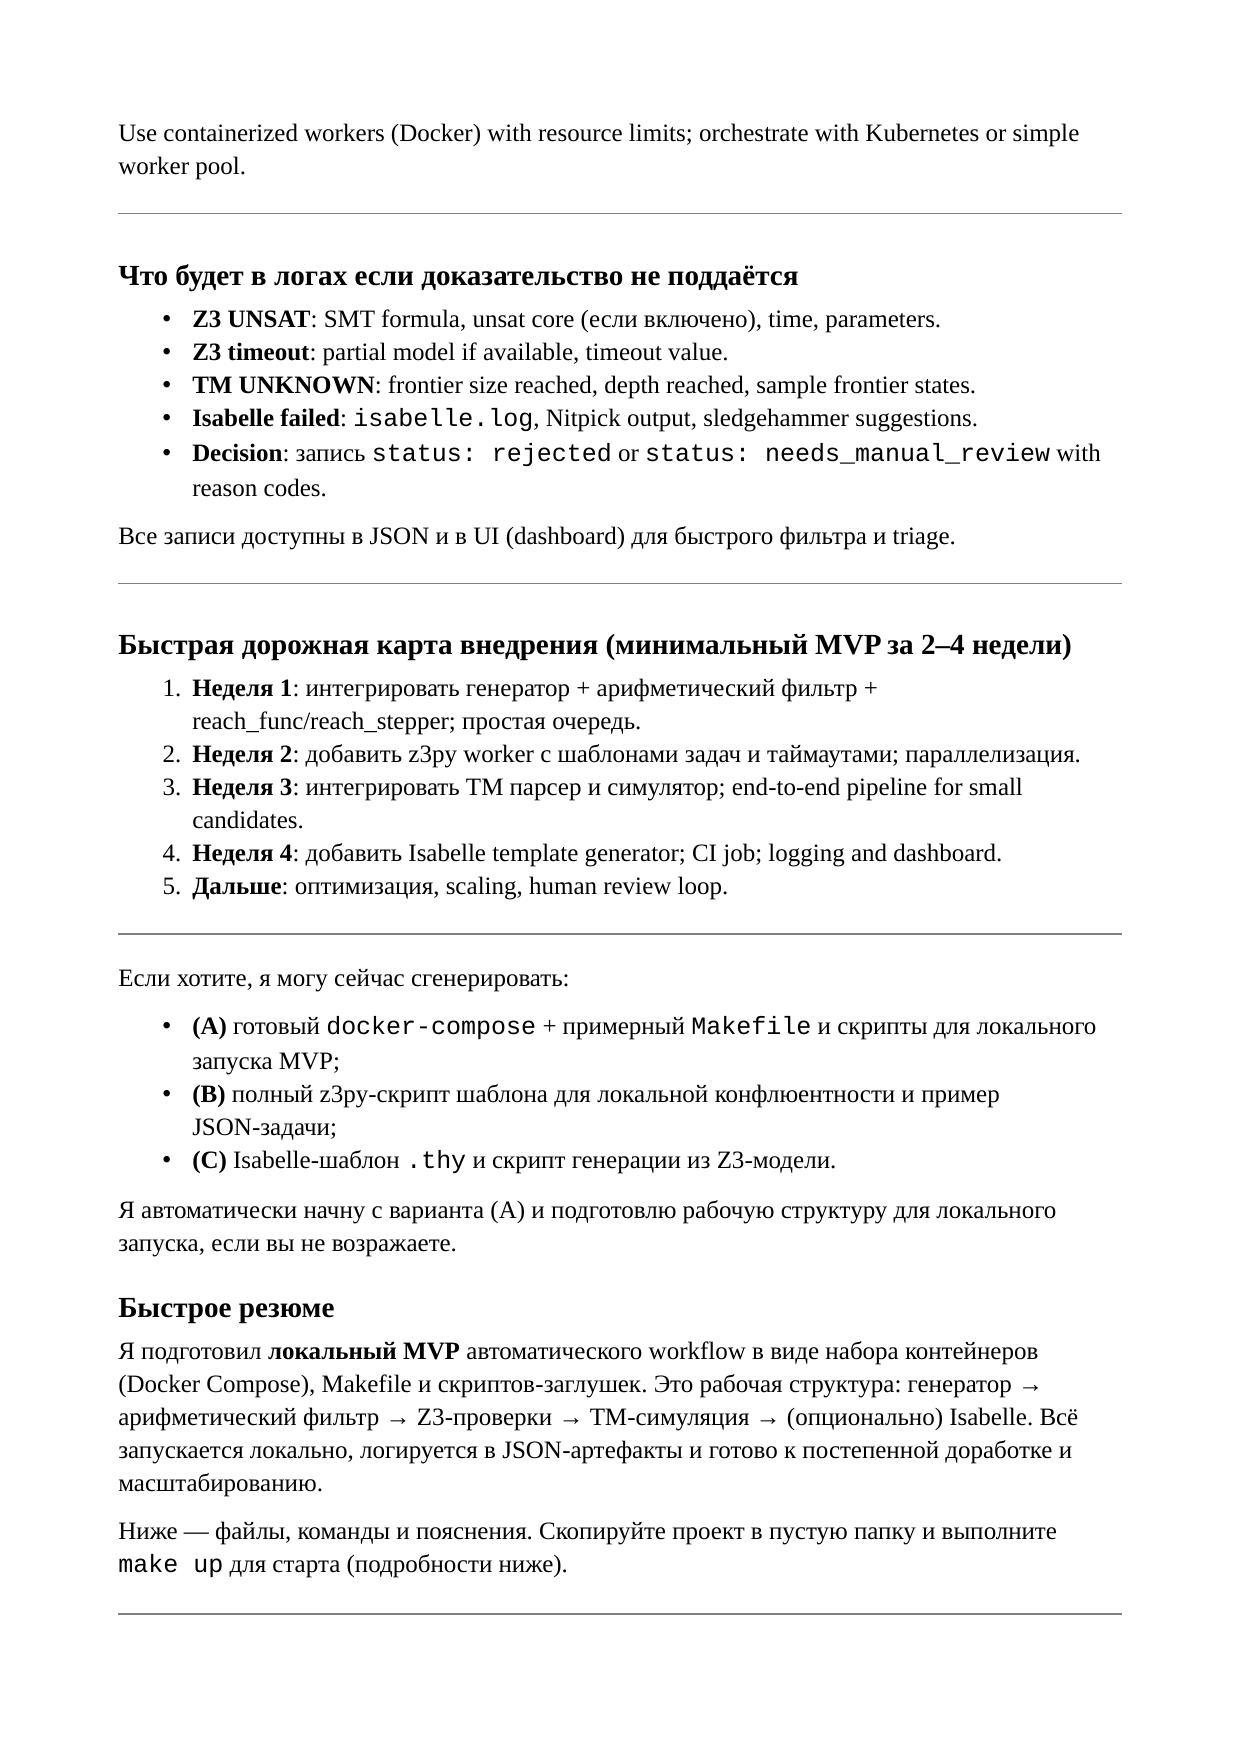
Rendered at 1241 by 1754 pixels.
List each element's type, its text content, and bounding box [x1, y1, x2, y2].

list (C) Isabelle‑шаблон .thy и скрипт генерации из Z3‑модели. [162, 1145, 1122, 1176]
list Неделя 3: интегрировать TM парсер и симулятор; end‑to‑end pipeline for small candidates. [162, 772, 1122, 834]
list Дальше: оптимизация, scaling, human review loop. [162, 871, 1122, 900]
list Неделя 2: добавить z3py worker с шаблонами задач и таймаутами; параллелизация. [162, 739, 1122, 768]
list Z3 UNSAT: SMT formula, unsat core (если включено), time, parameters. [162, 304, 1122, 332]
list Decision: запись status: rejected or status: needs_manual_review with reason codes. [162, 438, 1122, 502]
text Если хотите, я могу сейчас сгенерировать: [118, 963, 1122, 992]
list (A) готовый docker-compose + примерный Makefile и скрипты для локального запуска MVP; [162, 1011, 1122, 1075]
list (B) полный z3py‑скрипт шаблона для локальной конфлюентности и пример JSON‑задачи; [162, 1079, 1122, 1141]
text Я автоматически начну с варианта (A) и подготовлю рабочую структуру для локального запуска, если вы не возражаете. [118, 1195, 1122, 1257]
subtitle Быстрая дорожная карта внедрения (минимальный MVP за 2–4 недели) [118, 627, 1122, 661]
list Isabelle failed: isabelle.log, Nitpick output, sledgehammer suggestions. [162, 403, 1122, 433]
text Я подготовил локальный MVP автоматического workflow в виде набора контейнеров (Docker Compose), Makefile и скриптов‑заглушек. Это рабочая структура: генератор → арифметический фильтр → Z3‑проверки → TM‑симуляция → (опционально) Isabelle. Всё запускается локально, логируется в JSON‑артефакты и готово к постепенной доработке и масштабированию. [118, 1336, 1122, 1497]
text Все записи доступны в JSON и в UI (dashboard) для быстрого фильтра и triage. [118, 521, 1122, 549]
list Z3 timeout: partial model if available, timeout value. [162, 337, 1122, 365]
list Неделя 4: добавить Isabelle template generator; CI job; logging and dashboard. [162, 838, 1122, 867]
text Ниже — файлы, команды и пояснения. Скопируйте проект в пустую папку и выполните make up для старта (подробности ниже). [118, 1516, 1122, 1580]
text Use containerized workers (Docker) with resource limits; orchestrate with Kubernetes or simple worker pool. [118, 118, 1122, 180]
list TM UNKNOWN: frontier size reached, depth reached, sample frontier states. [162, 370, 1122, 398]
list Неделя 1: интегрировать генератор + арифметический фильтр + reach_func/reach_stepper; простая очередь. [162, 673, 1122, 735]
subtitle Быстрое резюме [118, 1290, 1122, 1324]
subtitle Что будет в логах если доказательство не поддаётся [118, 258, 1122, 291]
